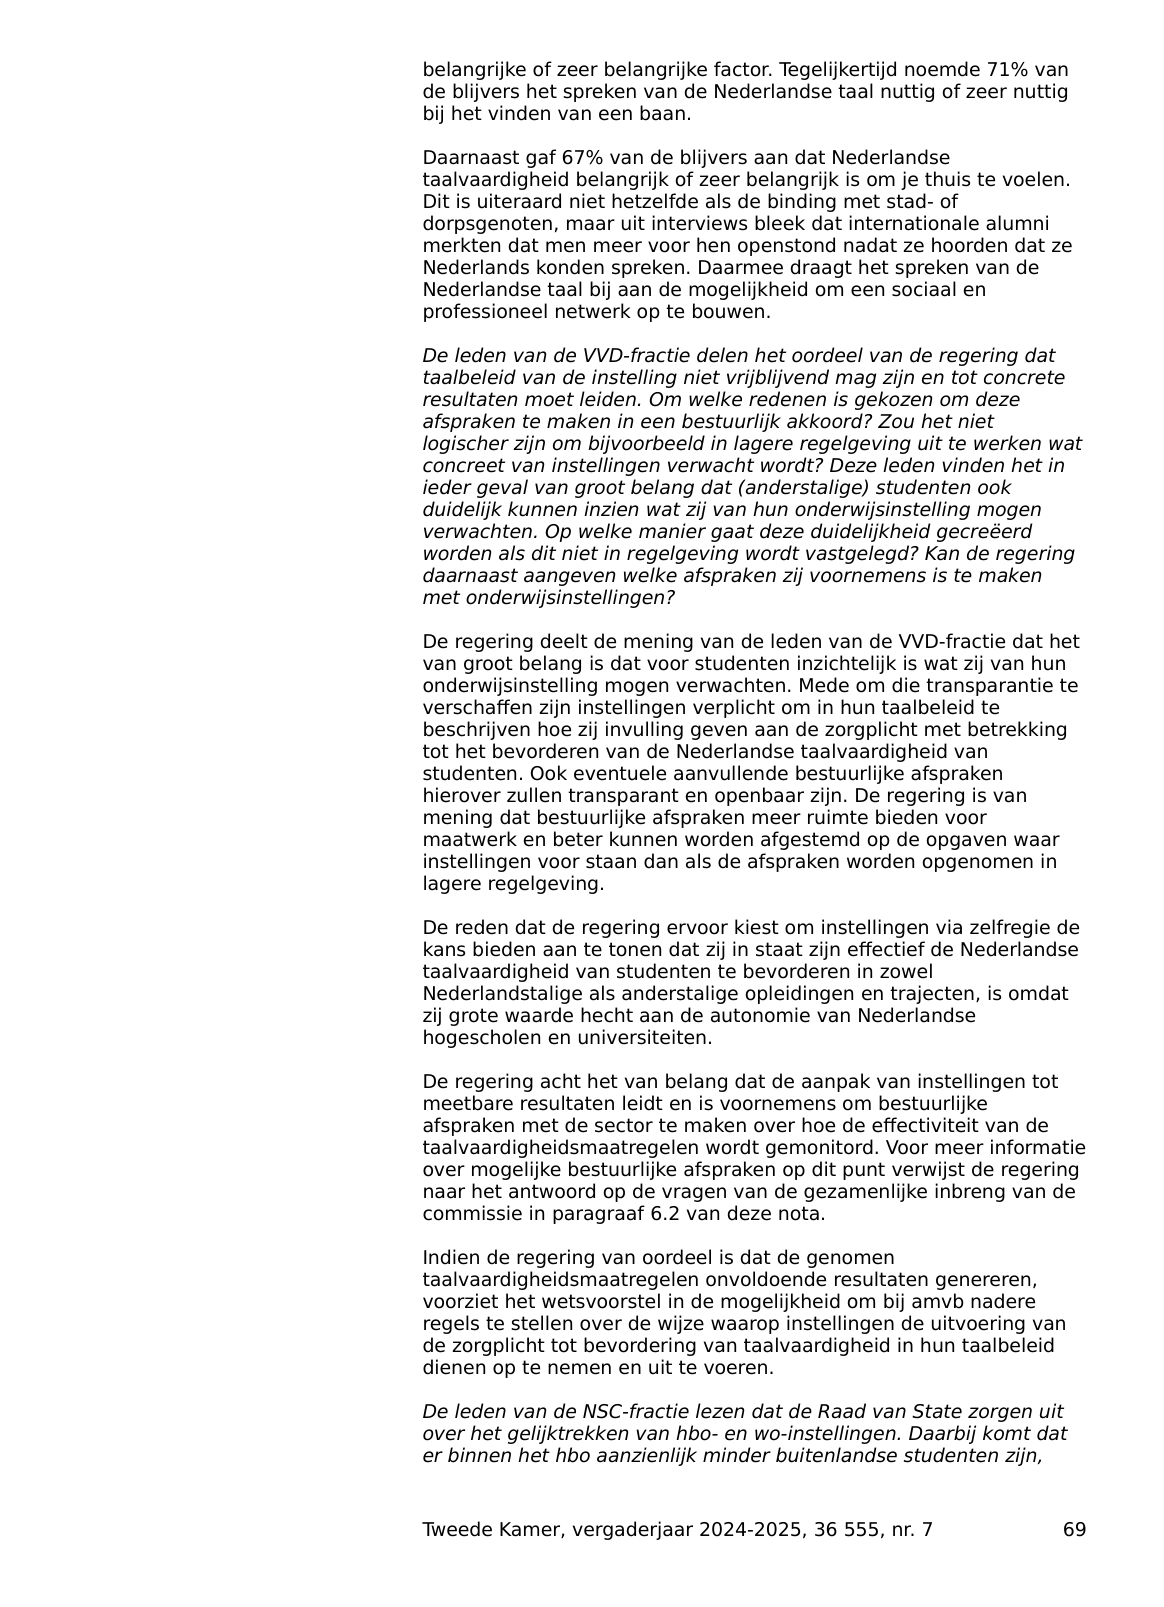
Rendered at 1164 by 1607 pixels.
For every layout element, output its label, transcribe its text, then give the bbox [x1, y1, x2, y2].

text De regering deelt de mening van de leden van de VVD-fractie dat het van groot belang is dat voor studenten inzichtelijk is wat zij van hun onderwijsinstelling mogen verwachten. Mede om die transparantie te verschaffen zijn instellingen verplicht om in hun taalbeleid te beschrijven hoe zij invulling geven aan de zorgplicht met betrekking tot het bevorderen van de Nederlandse taalvaardigheid van studenten. Ook eventuele aanvullende bestuurlijke afspraken hierover zullen transparant en openbaar zijn. De regering is van mening dat bestuurlijke afspraken meer ruimte bieden voor maatwerk en beter kunnen worden afgestemd op de opgaven waar instellingen voor staan dan als de afspraken worden opgenomen in lagere regelgeving. [422, 631, 1087, 895]
text belangrijke of zeer belangrijke factor. Tegelijkertijd noemde 71% van de blijvers het spreken van de Nederlandse taal nuttig of zeer nuttig bij het vinden van een baan. [422, 59, 1087, 125]
text Daarnaast gaf 67% van de blijvers aan dat Nederlandse taalvaardigheid belangrijk of zeer belangrijk is om je thuis te voelen. Dit is uiteraard niet hetzelfde als de binding met stad- of dorpsgenoten, maar uit interviews bleek dat internationale alumni merkten dat men meer voor hen openstond nadat ze hoorden dat ze Nederlands konden spreken. Daarmee draagt het spreken van de Nederlandse taal bij aan de mogelijkheid om een sociaal en professioneel netwerk op te bouwen. [422, 147, 1087, 323]
text Indien de regering van oordeel is dat de genomen taalvaardigheidsmaatregelen onvoldoende resultaten genereren, voorziet het wetsvoorstel in de mogelijkheid om bij amvb nadere regels te stellen over de wijze waarop instellingen de uitvoering van de zorgplicht tot bevordering van taalvaardigheid in hun taalbeleid dienen op te nemen en uit te voeren. [422, 1247, 1087, 1379]
text De reden dat de regering ervoor kiest om instellingen via zelfregie de kans bieden aan te tonen dat zij in staat zijn effectief de Nederlandse taalvaardigheid van studenten te bevorderen in zowel Nederlandstalige als anderstalige opleidingen en trajecten, is omdat zij grote waarde hecht aan de autonomie van Nederlandse hogescholen en universiteiten. [422, 917, 1087, 1049]
text De leden van de NSC-fractie lezen dat de Raad van State zorgen uit over het gelijktrekken van hbo- en wo-instellingen. Daarbij komt dat er binnen het hbo aanzienlijk minder buitenlandse studenten zijn, [422, 1401, 1087, 1467]
text De regering acht het van belang dat de aanpak van instellingen tot meetbare resultaten leidt en is voornemens om bestuurlijke afspraken met de sector te maken over hoe de effectiviteit van de taalvaardigheidsmaatregelen wordt gemonitord. Voor meer informatie over mogelijke bestuurlijke afspraken op dit punt verwijst de regering naar het antwoord op de vragen van de gezamenlijke inbreng van de commissie in paragraaf 6.2 van deze nota. [422, 1071, 1087, 1225]
text De leden van de VVD-fractie delen het oordeel van de regering dat taalbeleid van de instelling niet vrijblijvend mag zijn en tot concrete resultaten moet leiden. Om welke redenen is gekozen om deze afspraken te maken in een bestuurlijk akkoord? Zou het niet logischer zijn om bijvoorbeeld in lagere regelgeving uit te werken wat concreet van instellingen verwacht wordt? Deze leden vinden het in ieder geval van groot belang dat (anderstalige) studenten ook duidelijk kunnen inzien wat zij van hun onderwijsinstelling mogen verwachten. Op welke manier gaat deze duidelijkheid gecreëerd worden als dit niet in regelgeving wordt vastgelegd? Kan de regering daarnaast aangeven welke afspraken zij voornemens is te maken met onderwijsinstellingen? [422, 345, 1087, 609]
